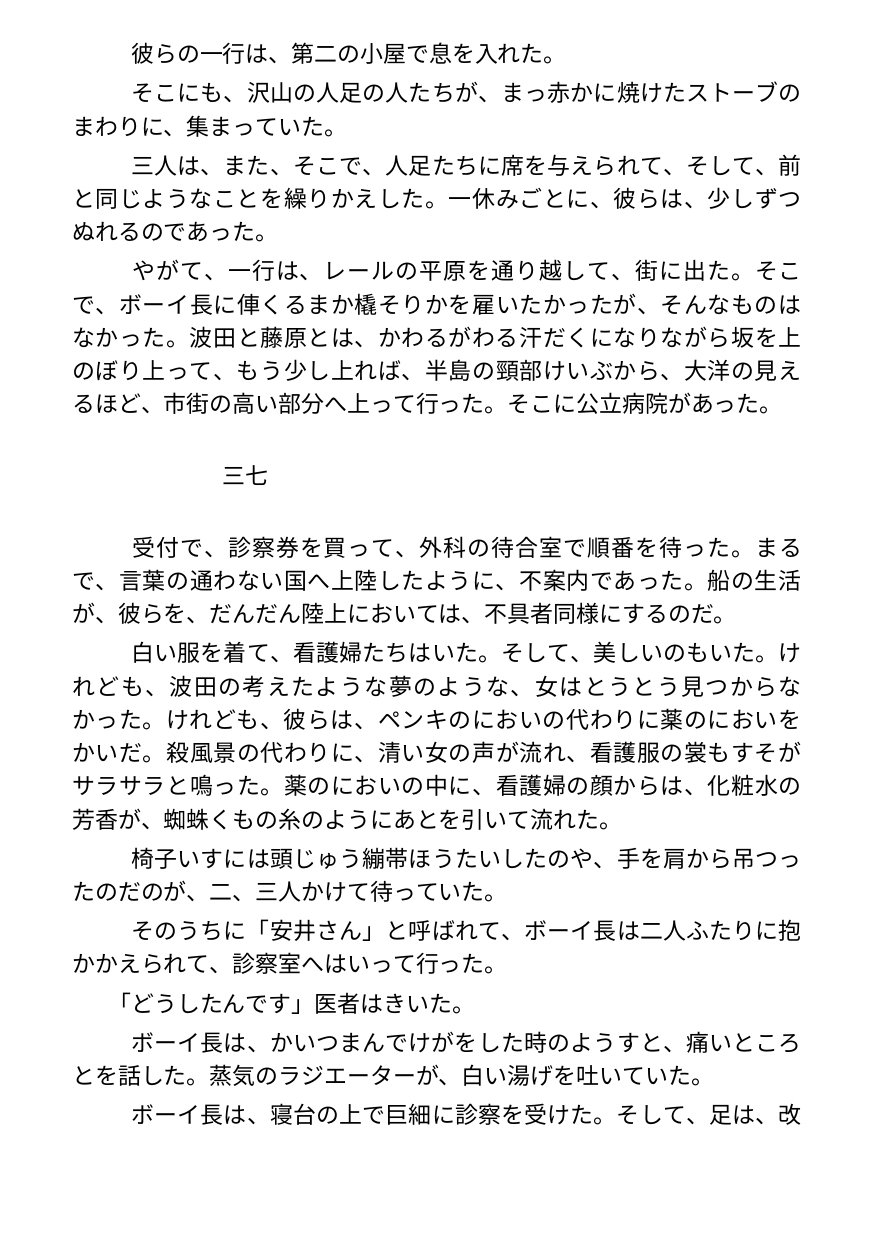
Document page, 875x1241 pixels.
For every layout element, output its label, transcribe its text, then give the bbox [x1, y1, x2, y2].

text 「どうしたんです」医者はきいた。 [72, 985, 802, 1019]
text やがて、一行は、レールの平原を通り越して、街に出た。そこで、ボーイ長に俥くるまか橇そりかを雇いたかったが、そんなものはなかった。波田と藤原とは、かわるがわる汗だくになりながら坂を上のぼり上って、もう少し上れば、半島の頸部けいぶから、大洋の見えるほど、市街の高い部分へ上って行った。そこに公立病院があった。 [72, 253, 802, 419]
text 三人は、また、そこで、人足たちに席を与えられて、そして、前と同じようなことを繰りかえした。一休みごとに、彼らは、少しずつぬれるのであった。 [72, 148, 802, 247]
text ボーイ長は、寝台の上で巨細に診察を受けた。そして、足は、改 [72, 1097, 802, 1130]
text そのうちに「安井さん」と呼ばれて、ボーイ長は二人ふたりに抱かかえられて、診察室へはいって行った。 [72, 913, 802, 979]
text ボーイ長は、かいつまんでけがをした時のようすと、痛いところとを話した。蒸気のラジエーターが、白い湯げを吐いていた。 [72, 1024, 802, 1091]
text 受付で、診察券を買って、外科の待合室で順番を待った。まるで、言葉の通わない国へ上陸したように、不案内であった。船の生活が、彼らを、だんだん陸上においては、不具者同様にするのだ。 [72, 530, 802, 629]
text 椅子いすには頭じゅう繃帯ほうたいしたのや、手を肩から吊つったのだのが、二、三人かけて待っていた。 [72, 841, 802, 907]
text そこにも、沢山の人足の人たちが、まっ赤かに焼けたストーブのまわりに、集まっていた。 [72, 75, 802, 142]
text 三七 [72, 458, 802, 491]
text 白い服を着て、看護婦たちはいた。そして、美しいのもいた。けれども、波田の考えたような夢のような、女はとうとう見つからなかった。けれども、彼らは、ペンキのにおいの代わりに薬のにおいをかいだ。殺風景の代わりに、清い女の声が流れ、看護服の裳もすそがサラサラと鳴った。薬のにおいの中に、看護婦の顔からは、化粧水の芳香が、蜘蛛くもの糸のようにあとを引いて流れた。 [72, 635, 802, 835]
text 彼らの一行は、第二の小屋で息を入れた。 [72, 36, 802, 69]
